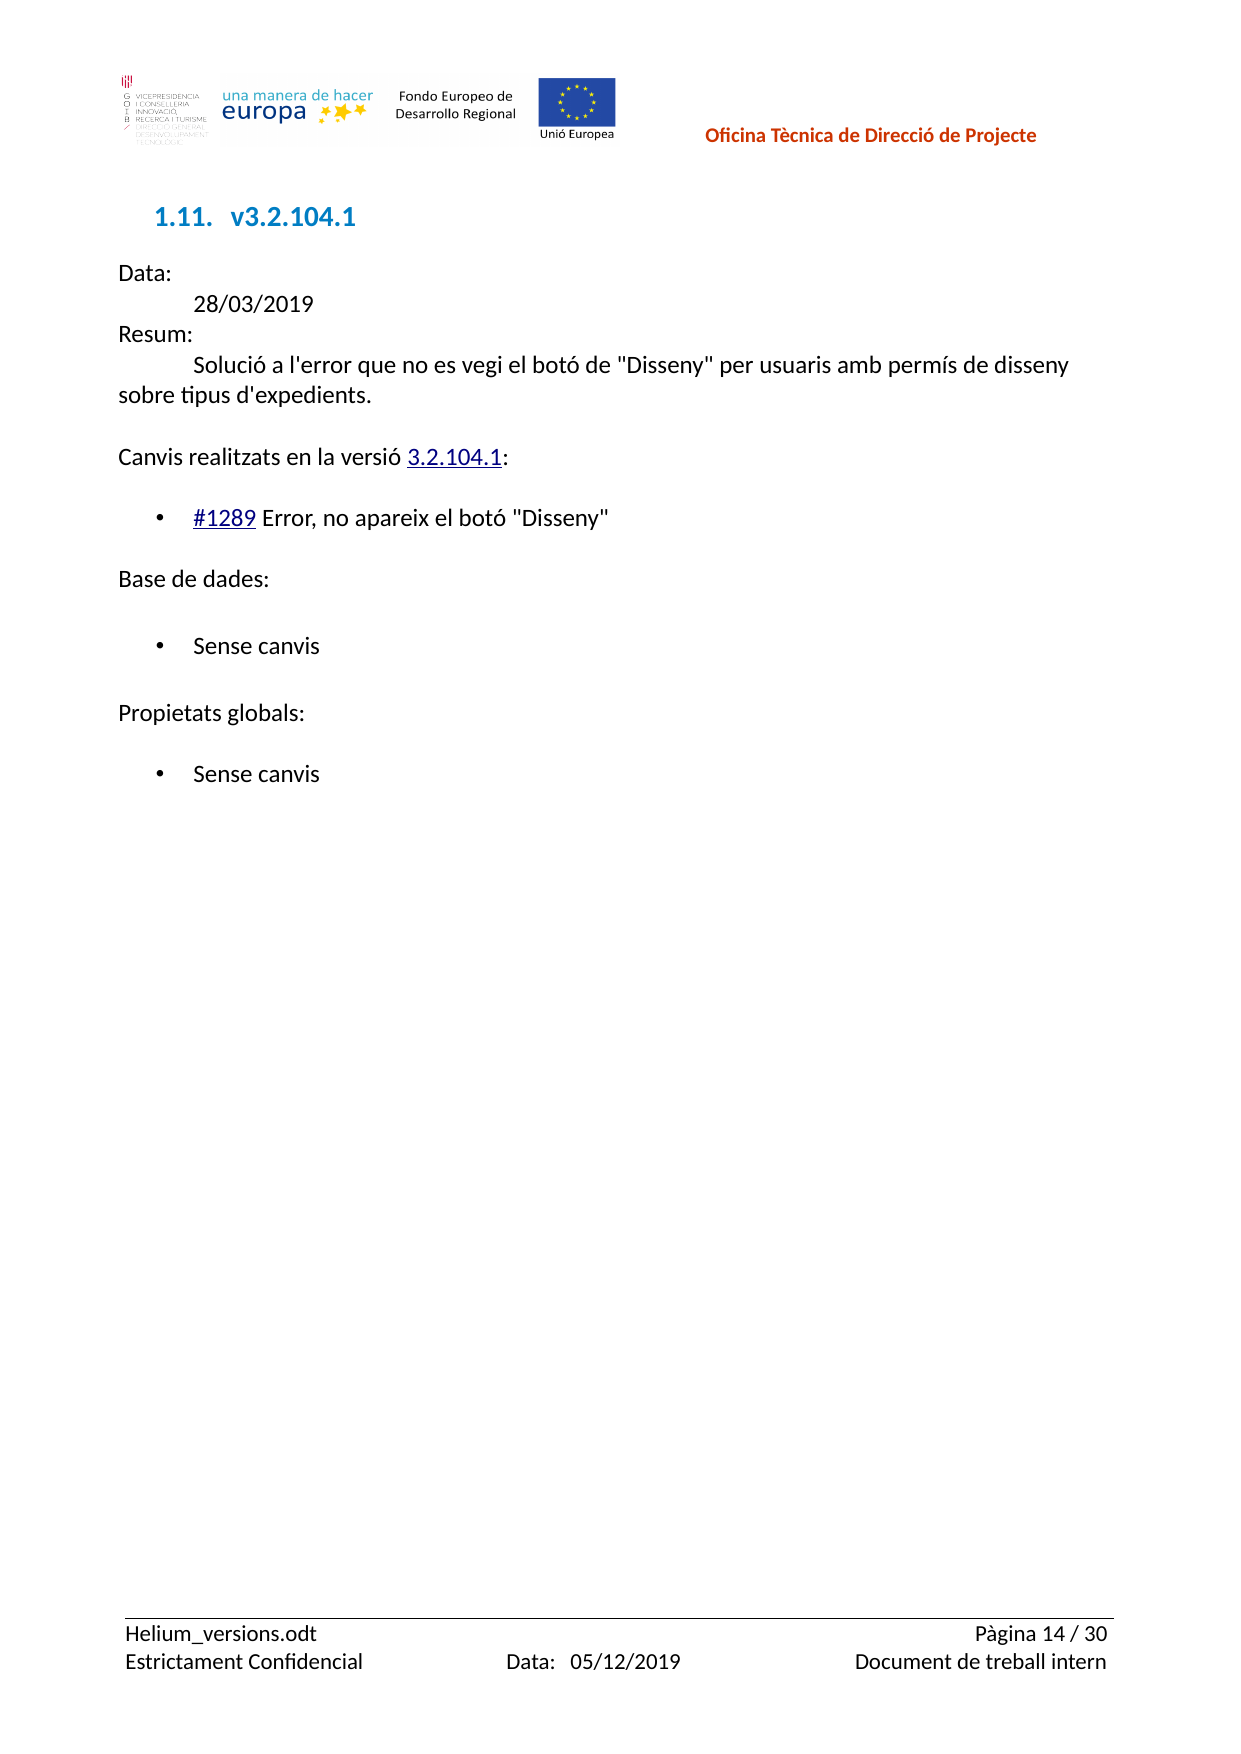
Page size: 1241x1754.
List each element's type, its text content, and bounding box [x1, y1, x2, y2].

text 28/03/2019 [118, 288, 1122, 319]
list Sense canvis [156, 630, 1122, 660]
text Data: [118, 258, 1122, 288]
text Propietats globals: [118, 697, 1122, 727]
list #1289 Error, no apareix el botó "Disseny" [156, 502, 1122, 532]
text Base de dades: [118, 563, 1122, 593]
picture [219, 73, 621, 147]
subtitle v3.2.104.1 [153, 198, 1122, 234]
list Sense canvis [156, 758, 1122, 788]
text Resum: [118, 319, 1122, 349]
text Solució a l'error que no es vegi el botó de "Disseny" per usuaris amb permís de disseny sobre tipus d'expedients. [118, 349, 1122, 410]
text Canvis realitzats en la versió 3.2.104.1: [118, 441, 1122, 471]
picture [118, 73, 213, 147]
